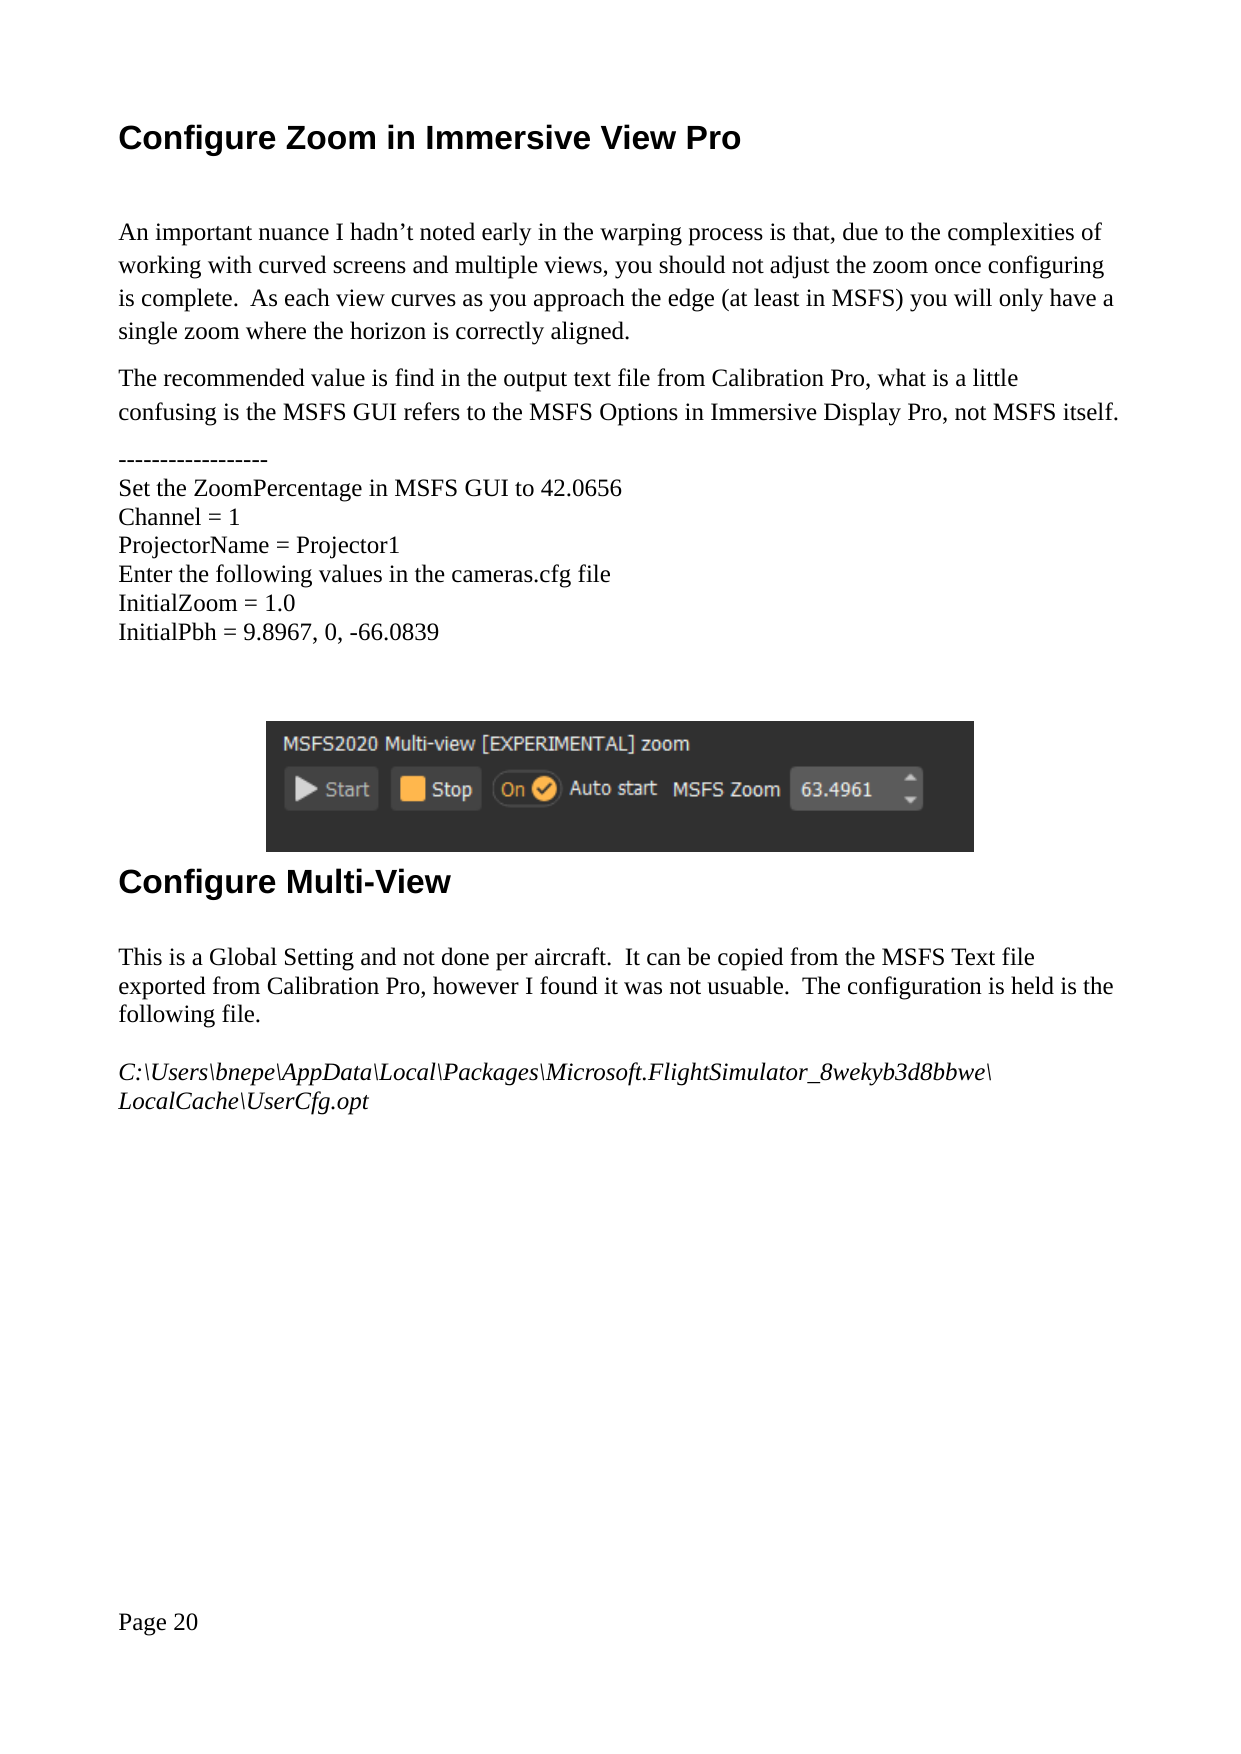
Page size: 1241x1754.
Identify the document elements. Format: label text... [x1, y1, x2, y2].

text C:\Users\bnepe\AppData\Local\Packages\Microsoft.FlightSimulator_8wekyb3d8bbwe\LocalCache\UserCfg.opt [118, 1057, 1122, 1114]
text Enter the following values in the cameras.cfg file [118, 559, 1122, 588]
text InitialPbh = 9.8967, 0, -66.0839 [118, 617, 1122, 645]
text The recommended value is find in the output text file from Calibration Pro, what is a little confusing is the MSFS GUI refers to the MSFS Options in Immersive Display Pro, not MSFS itself. [118, 363, 1122, 425]
subtitle Configure Multi-View [118, 862, 1122, 901]
text ProjectorName = Projector1 [118, 530, 1122, 559]
text Channel = 1 [118, 502, 1122, 530]
text ------------------ [118, 444, 1122, 473]
text Set the ZoomPercentage in MSFS GUI to 42.0656 [118, 473, 1122, 502]
text This is a Global Setting and not done per aircraft. It can be copied from the MSFS Text file exported from Calibration Pro, however I found it was not usuable. The configuration is held is the following file. [118, 942, 1122, 1028]
text An important nuance I hadn’t noted early in the warping process is that, due to the complexities of working with curved screens and multiple views, you should not adjust the zoom once configuring is complete. As each view curves as you approach the edge (at least in MSFS) you will only have a single zoom where the horizon is correctly aligned. [118, 217, 1122, 345]
text InitialZoom = 1.0 [118, 588, 1122, 617]
picture [266, 721, 974, 852]
subtitle Configure Zoom in Immersive View Pro [118, 118, 1122, 157]
